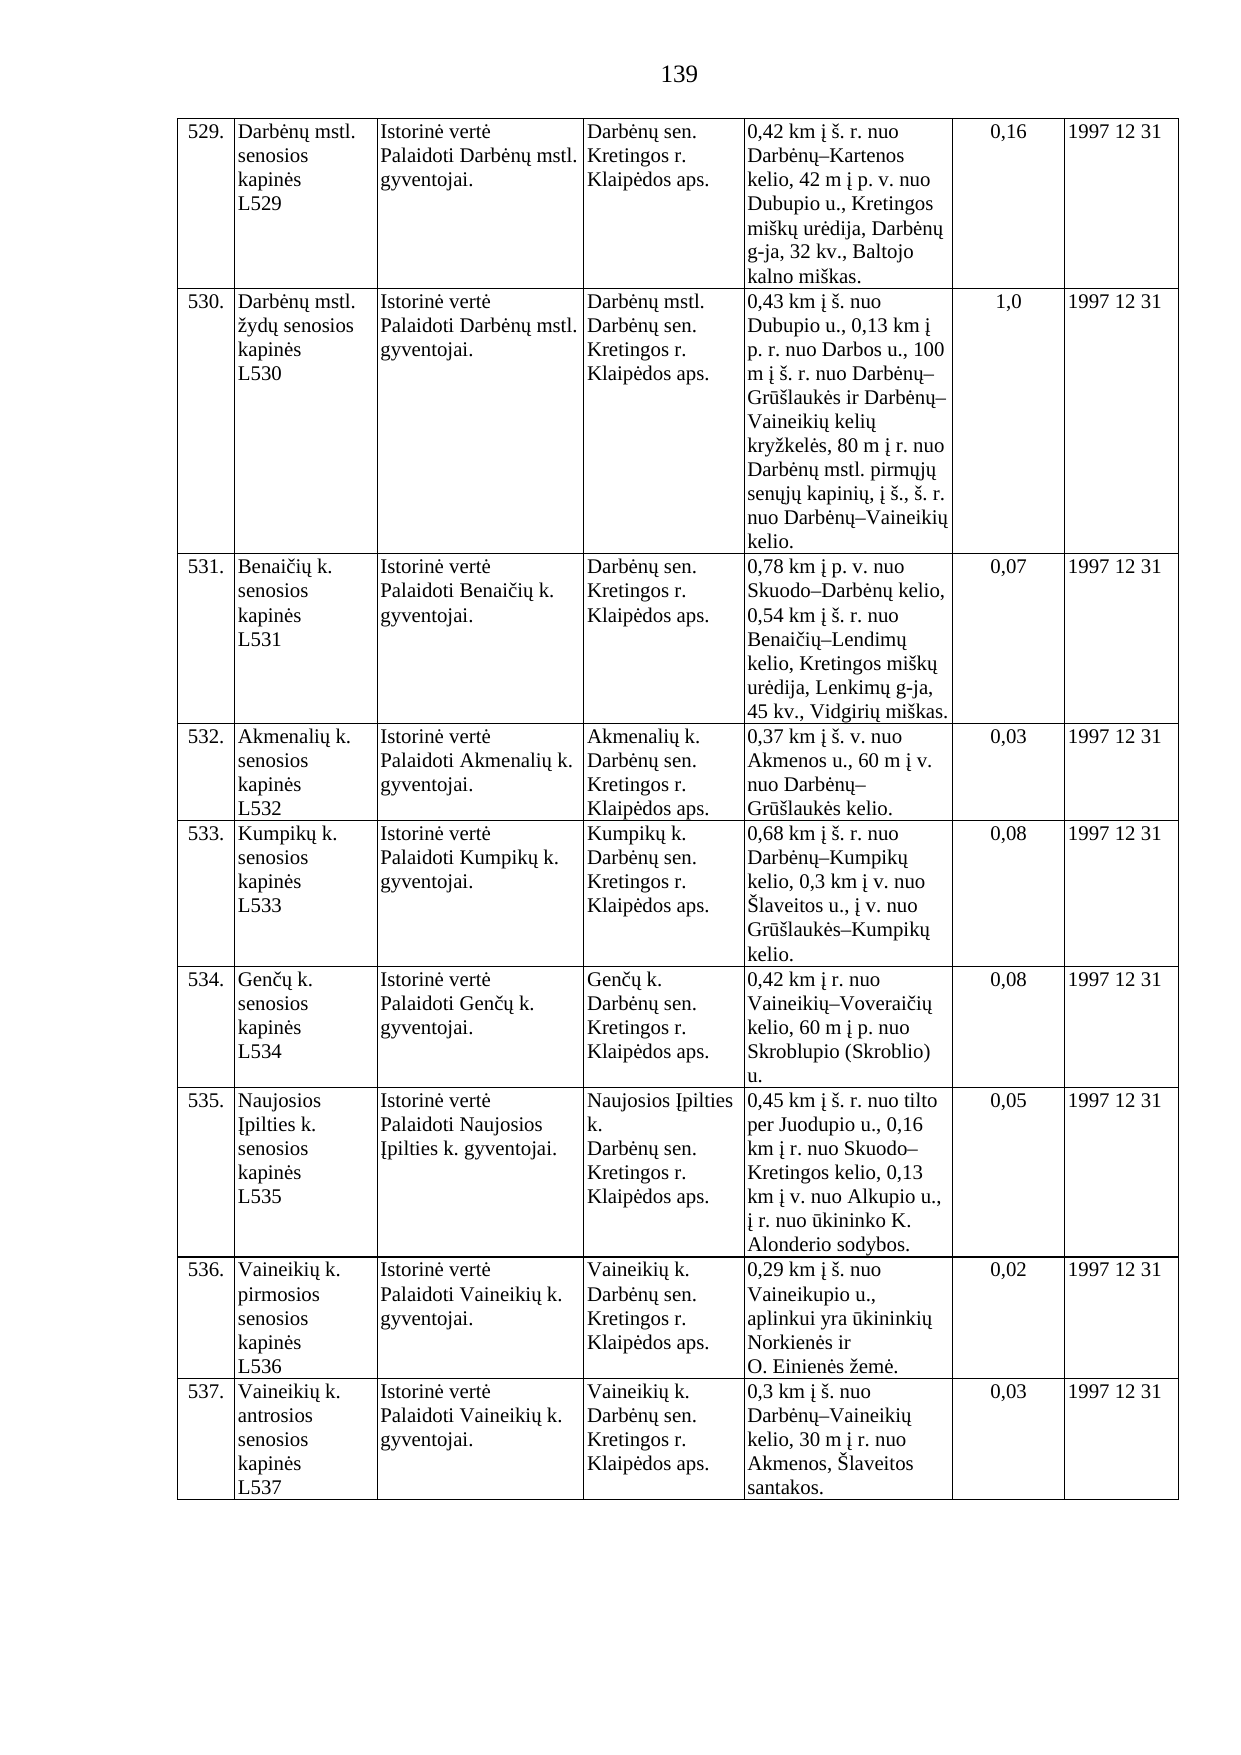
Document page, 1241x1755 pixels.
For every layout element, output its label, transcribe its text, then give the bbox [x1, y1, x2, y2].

table_cell 1997 12 31 [1065, 821, 1178, 966]
table_cell 0,43 km į š. nuo Dubupio u., 0,13 km į p. r. nuo Darbos u., 100 m į š. r. nuo Darbėnų–Grūšlaukės ir Darbėnų–Vaineikių kelių kryžkelės, 80 m į r. nuo Darbėnų mstl. pirmųjų senųjų kapinių, į š., š. r. nuo Darbėnų–Vaineikių kelio. [745, 289, 952, 553]
table_cell 0,16 [953, 119, 1064, 288]
table_cell Darbėnų mstl. senosios kapinės L529 [235, 119, 377, 288]
table_cell 531. [178, 554, 234, 723]
table_cell Kumpikų k. senosios kapinės L533 [235, 821, 377, 966]
table_cell 537. [178, 1379, 234, 1499]
table_cell 533. [178, 821, 234, 966]
table_cell Vaineikių k. antrosios senosios kapinės L537 [235, 1379, 377, 1499]
table_cell Darbėnų sen. Kretingos r. Klaipėdos aps. [584, 554, 744, 723]
table_cell 532. [178, 724, 234, 820]
table_cell Istorinė vertė Palaidoti Darbėnų mstl. gyventojai. [378, 119, 583, 288]
table_cell 0,3 km į š. nuo Darbėnų–Vaineikių kelio, 30 m į r. nuo Akmenos, Šlaveitos santakos. [745, 1379, 952, 1499]
table_cell Istorinė vertė Palaidoti Vaineikių k. gyventojai. [378, 1379, 583, 1499]
table_cell Genčų k. senosios kapinės L534 [235, 967, 377, 1087]
table_cell Istorinė vertė Palaidoti Benaičių k. gyventojai. [378, 554, 583, 723]
table_cell 0,02 [953, 1258, 1064, 1378]
table_cell 0,05 [953, 1088, 1064, 1256]
table_cell Akmenalių k. senosios kapinės L532 [235, 724, 377, 820]
table_cell 0,03 [953, 1379, 1064, 1499]
table_cell Naujosios Įpilties k. senosios kapinės L535 [235, 1088, 377, 1256]
table_cell Istorinė vertė Palaidoti Darbėnų mstl. gyventojai. [378, 289, 583, 553]
table_cell Vaineikių k. Darbėnų sen. Kretingos r. Klaipėdos aps. [584, 1379, 744, 1499]
table_cell Istorinė vertė Palaidoti Vaineikių k. gyventojai. [378, 1258, 583, 1378]
table_cell 1997 12 31 [1065, 724, 1178, 820]
table_cell 536. [178, 1258, 234, 1378]
table_cell Istorinė vertė Palaidoti Kumpikų k. gyventojai. [378, 821, 583, 966]
table_cell Darbėnų mstl. Darbėnų sen. Kretingos r. Klaipėdos aps. [584, 289, 744, 553]
table_cell Akmenalių k. Darbėnų sen. Kretingos r. Klaipėdos aps. [584, 724, 744, 820]
table_cell 529. [178, 119, 234, 288]
table_cell 0,78 km į p. v. nuo Skuodo–Darbėnų kelio, 0,54 km į š. r. nuo Benaičių–Lendimų kelio, Kretingos miškų urėdija, Lenkimų g-ja, 45 kv., Vidgirių miškas. [745, 554, 952, 723]
table_cell 1,0 [953, 289, 1064, 553]
table_cell Benaičių k. senosios kapinės L531 [235, 554, 377, 723]
table_cell 530. [178, 289, 234, 553]
table_cell 0,08 [953, 821, 1064, 966]
table_cell Vaineikių k. pirmosios senosios kapinės L536 [235, 1258, 377, 1378]
table_cell 1997 12 31 [1065, 1258, 1178, 1378]
table_cell 0,29 km į š. nuo Vaineikupio u., aplinkui yra ūkininkių Norkienės ir O. Einienės žemė. [745, 1258, 952, 1378]
table_cell Istorinė vertė Palaidoti Naujosios Įpilties k. gyventojai. [378, 1088, 583, 1256]
table_cell Istorinė vertė Palaidoti Akmenalių k. gyventojai. [378, 724, 583, 820]
table_cell Vaineikių k. Darbėnų sen. Kretingos r. Klaipėdos aps. [584, 1258, 744, 1378]
table_cell Darbėnų mstl. žydų senosios kapinės L530 [235, 289, 377, 553]
table_cell 534. [178, 967, 234, 1087]
table_cell Istorinė vertė Palaidoti Genčų k. gyventojai. [378, 967, 583, 1087]
table_cell 0,42 km į š. r. nuo Darbėnų–Kartenos kelio, 42 m į p. v. nuo Dubupio u., Kretingos miškų urėdija, Darbėnų g-ja, 32 kv., Baltojo kalno miškas. [745, 119, 952, 288]
table_cell Genčų k. Darbėnų sen. Kretingos r. Klaipėdos aps. [584, 967, 744, 1087]
table_cell 0,68 km į š. r. nuo Darbėnų–Kumpikų kelio, 0,3 km į v. nuo Šlaveitos u., į v. nuo Grūšlaukės–Kumpikų kelio. [745, 821, 952, 966]
table_cell 1997 12 31 [1065, 1088, 1178, 1256]
table_cell 0,45 km į š. r. nuo tilto per Juodupio u., 0,16 km į r. nuo Skuodo–Kretingos kelio, 0,13 km į v. nuo Alkupio u., į r. nuo ūkininko K. Alonderio sodybos. [745, 1088, 952, 1256]
table_cell 1997 12 31 [1065, 967, 1178, 1087]
table_cell 1997 12 31 [1065, 289, 1178, 553]
table_cell 0,03 [953, 724, 1064, 820]
table_cell 1997 12 31 [1065, 554, 1178, 723]
table_cell Kumpikų k. Darbėnų sen. Kretingos r. Klaipėdos aps. [584, 821, 744, 966]
table_cell 0,42 km į r. nuo Vaineikių–Voveraičių kelio, 60 m į p. nuo Skroblupio (Skroblio) u. [745, 967, 952, 1087]
table_cell 0,08 [953, 967, 1064, 1087]
table_cell 1997 12 31 [1065, 119, 1178, 288]
table_cell 0,37 km į š. v. nuo Akmenos u., 60 m į v. nuo Darbėnų–Grūšlaukės kelio. [745, 724, 952, 820]
table_cell Darbėnų sen. Kretingos r. Klaipėdos aps. [584, 119, 744, 288]
table_cell 535. [178, 1088, 234, 1256]
table_cell 1997 12 31 [1065, 1379, 1178, 1499]
table_cell Naujosios Įpilties k. Darbėnų sen. Kretingos r. Klaipėdos aps. [584, 1088, 744, 1256]
table_cell 0,07 [953, 554, 1064, 723]
